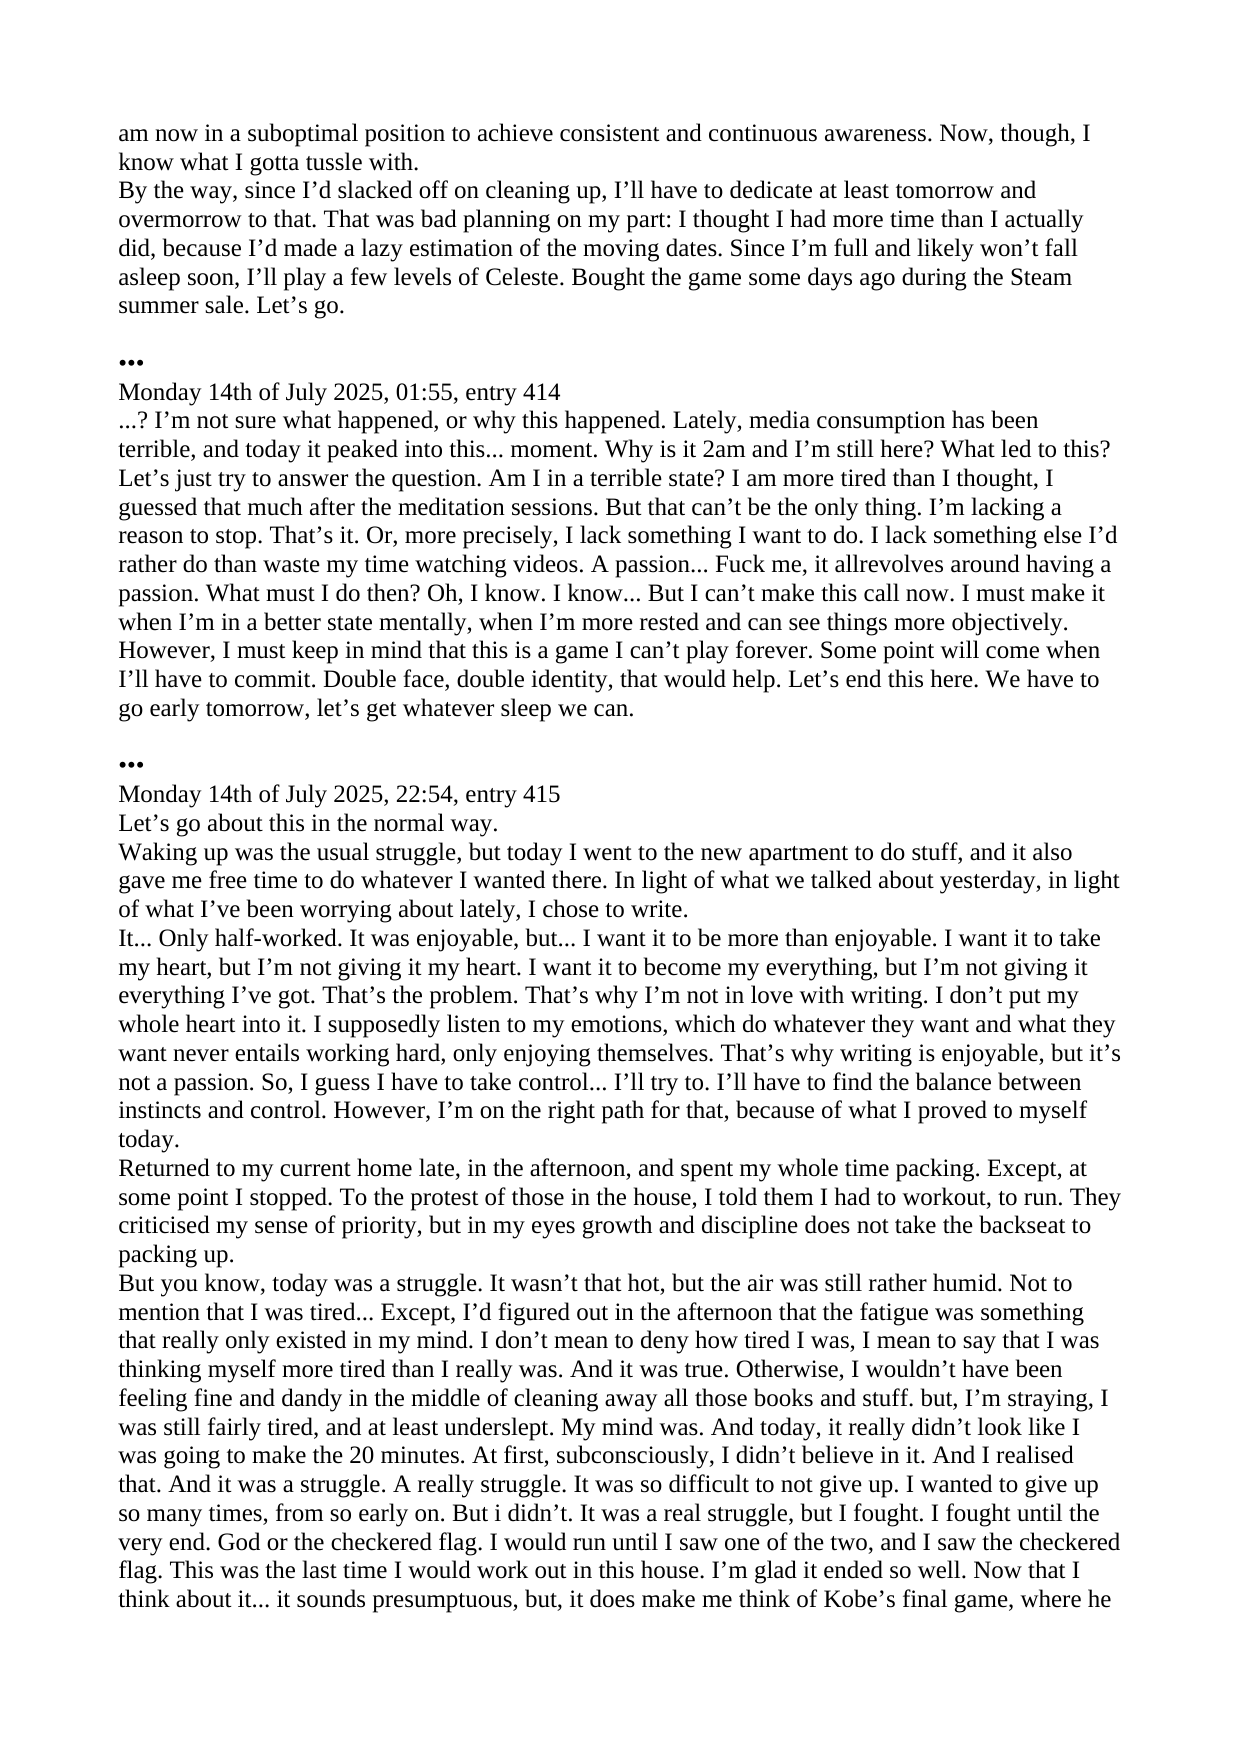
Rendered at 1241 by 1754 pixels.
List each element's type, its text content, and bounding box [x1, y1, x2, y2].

text ••• [118, 751, 1122, 779]
text But you know, today was a struggle. It wasn’t that hot, but the air was still rather humid. Not to mention that I was tired... Except, I’d figured out in the afternoon that the fatigue was something that really only existed in my mind. I don’t mean to deny how tired I was, I mean to say that I was thinking myself more tired than I really was. And it was true. Otherwise, I wouldn’t have been feeling fine and dandy in the middle of cleaning away all those books and stuff. but, I’m straying, I was still fairly tired, and at least underslept. My mind was. And today, it really didn’t look like I was going to make the 20 minutes. At first, subconsciously, I didn’t believe in it. And I realised that. And it was a struggle. A really struggle. It was so difficult to not give up. I wanted to give up so many times, from so early on. But i didn’t. It was a real struggle, but I fought. I fought until the very end. God or the checkered flag. I would run until I saw one of the two, and I saw the checkered flag. This was the last time I would work out in this house. I’m glad it ended so well. Now that I think about it... it sounds presumptuous, but, it does make me think of Kobe’s final game, where he [118, 1268, 1122, 1613]
text Returned to my current home late, in the afternoon, and spent my whole time packing. Except, at some point I stopped. To the protest of those in the house, I told them I had to workout, to run. They criticised my sense of priority, but in my eyes growth and discipline does not take the backseat to packing up. [118, 1153, 1122, 1268]
text ••• [118, 348, 1122, 377]
text Waking up was the usual struggle, but today I went to the new apartment to do stuff, and it also gave me free time to do whatever I wanted there. In light of what we talked about yesterday, in light of what I’ve been worrying about lately, I chose to write. [118, 837, 1122, 923]
text Let’s go about this in the normal way. [118, 808, 1122, 837]
text By the way, since I’d slacked off on cleaning up, I’ll have to dedicate at least tomorrow and overmorrow to that. That was bad planning on my part: I thought I had more time than I actually did, because I’d made a lazy estimation of the moving dates. Since I’m full and likely won’t fall asleep soon, I’ll play a few levels of Celeste. Bought the game some days ago during the Steam summer sale. Let’s go. [118, 176, 1122, 319]
text It... Only half-worked. It was enjoyable, but... I want it to be more than enjoyable. I want it to take my heart, but I’m not giving it my heart. I want it to become my everything, but I’m not giving it everything I’ve got. That’s the problem. That’s why I’m not in love with writing. I don’t put my whole heart into it. I supposedly listen to my emotions, which do whatever they want and what they want never entails working hard, only enjoying themselves. That’s why writing is enjoyable, but it’s not a passion. So, I guess I have to take control... I’ll try to. I’ll have to find the balance between instincts and control. However, I’m on the right path for that, because of what I proved to myself today. [118, 923, 1122, 1153]
text ...? I’m not sure what happened, or why this happened. Lately, media consumption has been terrible, and today it peaked into this... moment. Why is it 2am and I’m still here? What led to this? [118, 406, 1122, 463]
text Monday 14th of July 2025, 22:54, entry 415 [118, 779, 1122, 808]
text Let’s just try to answer the question. Am I in a terrible state? I am more tired than I thought, I guessed that much after the meditation sessions. But that can’t be the only thing. I’m lacking a reason to stop. That’s it. Or, more precisely, I lack something I want to do. I lack something else I’d rather do than waste my time watching videos. A passion... Fuck me, it allrevolves around having a passion. What must I do then? Oh, I know. I know... But I can’t make this call now. I must make it when I’m in a better state mentally, when I’m more rested and can see things more objectively. However, I must keep in mind that this is a game I can’t play forever. Some point will come when I’ll have to commit. Double face, double identity, that would help. Let’s end this here. We have to go early tomorrow, let’s get whatever sleep we can. [118, 463, 1122, 722]
text am now in a suboptimal position to achieve consistent and continuous awareness. Now, though, I know what I gotta tussle with. [118, 118, 1122, 176]
text Monday 14th of July 2025, 01:55, entry 414 [118, 377, 1122, 406]
